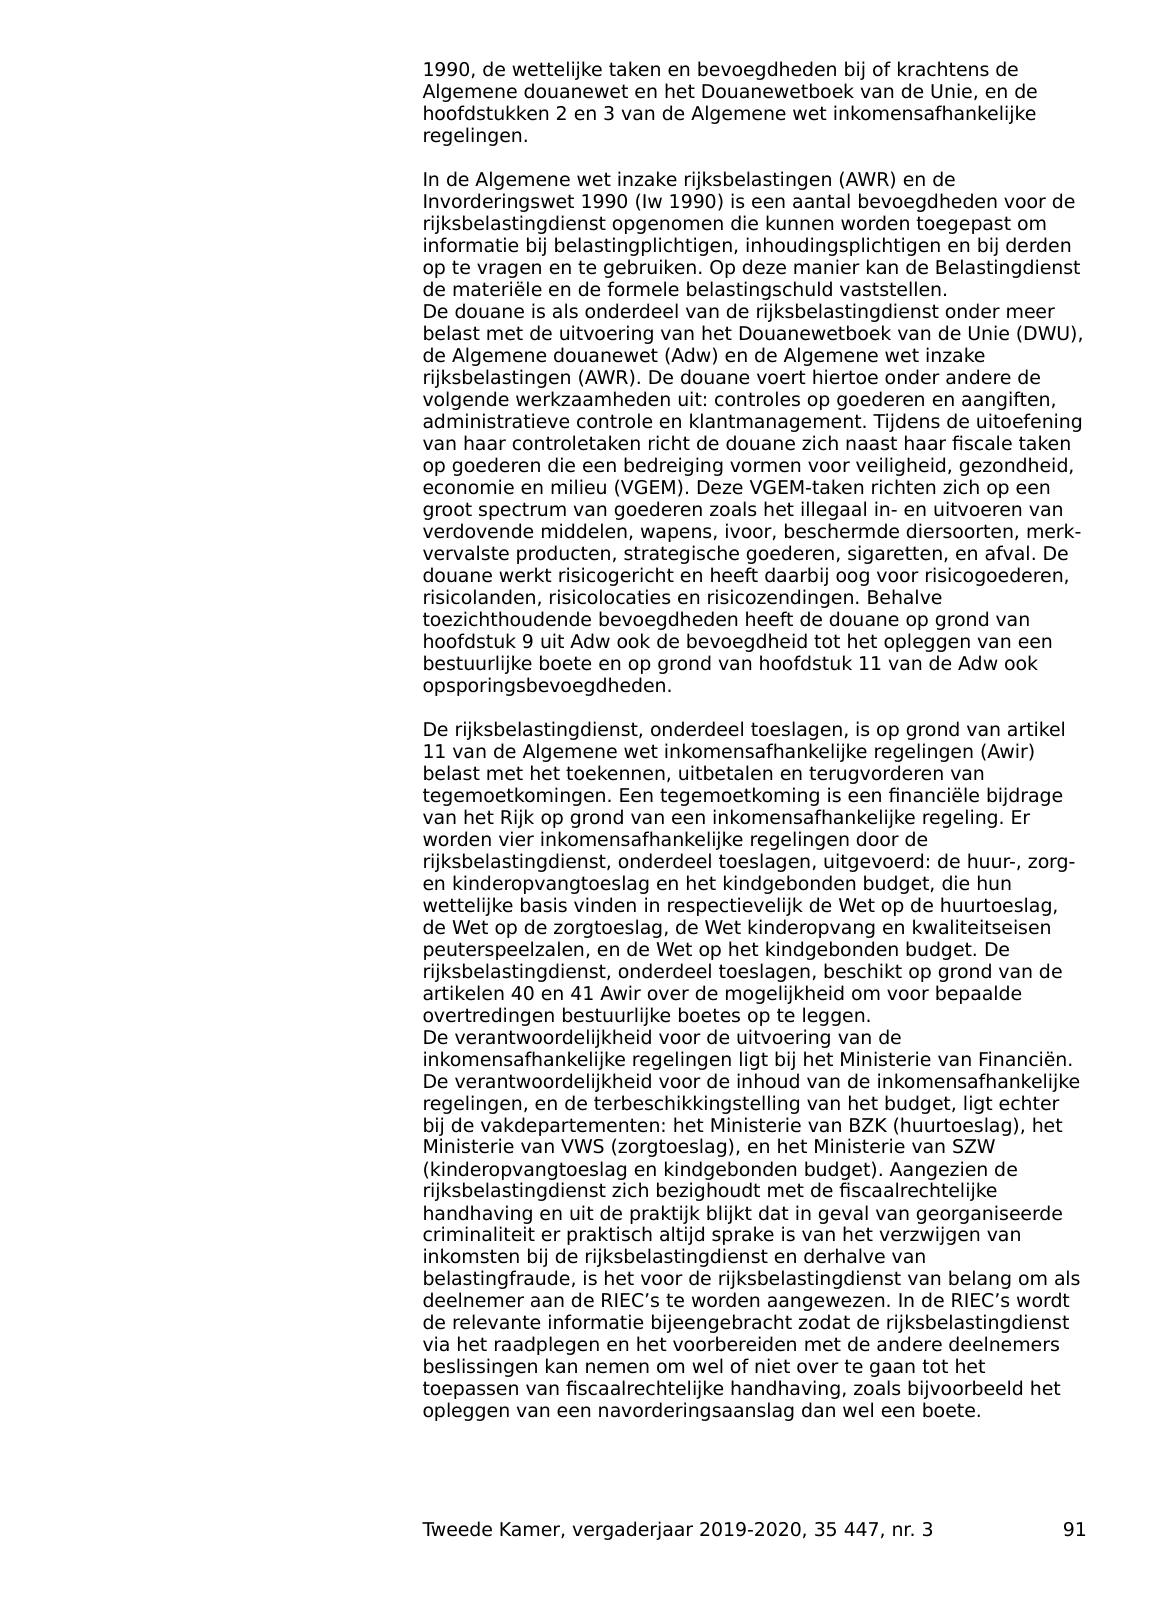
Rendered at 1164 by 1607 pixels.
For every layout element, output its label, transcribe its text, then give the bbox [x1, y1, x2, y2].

text De douane is als onderdeel van de rijksbelastingdienst onder meer belast met de uitvoering van het Douanewetboek van de Unie (DWU), de Algemene douanewet (Adw) en de Algemene wet inzake rijksbelastingen (AWR). De douane voert hiertoe onder andere de volgende werkzaamheden uit: controles op goederen en aangiften, administratieve controle en klantmanagement. Tijdens de uitoefening van haar controletaken richt de douane zich naast haar fiscale taken op goederen die een bedreiging vormen voor veiligheid, gezondheid, economie en milieu (VGEM). Deze VGEM-taken richten zich op een groot spectrum van goederen zoals het illegaal in- en uitvoeren van verdovende middelen, wapens, ivoor, beschermde diersoorten, merk-vervalste producten, strategische goederen, sigaretten, en afval. De douane werkt risicogericht en heeft daarbij oog voor risicogoederen, risicolanden, risicolocaties en risicozendingen. Behalve toezichthoudende bevoegdheden heeft de douane op grond van hoofdstuk 9 uit Adw ook de bevoegdheid tot het opleggen van een bestuurlijke boete en op grond van hoofdstuk 11 van de Adw ook opsporingsbevoegdheden. [422, 301, 1087, 697]
text 1990, de wettelijke taken en bevoegdheden bij of krachtens de Algemene douanewet en het Douanewetboek van de Unie, en de hoofdstukken 2 en 3 van de Algemene wet inkomensafhankelijke regelingen. [422, 59, 1087, 147]
text De rijksbelastingdienst, onderdeel toeslagen, is op grond van artikel 11 van de Algemene wet inkomensafhankelijke regelingen (Awir) belast met het toekennen, uitbetalen en terugvorderen van tegemoetkomingen. Een tegemoetkoming is een financiële bijdrage van het Rijk op grond van een inkomensafhankelijke regeling. Er worden vier inkomensafhankelijke regelingen door de rijksbelastingdienst, onderdeel toeslagen, uitgevoerd: de huur-, zorg- en kinderopvangtoeslag en het kindgebonden budget, die hun wettelijke basis vinden in respectievelijk de Wet op de huurtoeslag, de Wet op de zorgtoeslag, de Wet kinderopvang en kwaliteitseisen peuterspeelzalen, en de Wet op het kindgebonden budget. De rijksbelastingdienst, onderdeel toeslagen, beschikt op grond van de artikelen 40 en 41 Awir over de mogelijkheid om voor bepaalde overtredingen bestuurlijke boetes op te leggen. [422, 719, 1087, 1027]
text De verantwoordelijkheid voor de uitvoering van de inkomensafhankelijke regelingen ligt bij het Ministerie van Financiën. De verantwoordelijkheid voor de inhoud van de inkomensafhankelijke regelingen, en de terbeschikkingstelling van het budget, ligt echter bij de vakdepartementen: het Ministerie van BZK (huurtoeslag), het Ministerie van VWS (zorgtoeslag), en het Ministerie van SZW (kinderopvangtoeslag en kindgebonden budget). Aangezien de rijksbelastingdienst zich bezighoudt met de fiscaalrechtelijke handhaving en uit de praktijk blijkt dat in geval van georganiseerde criminaliteit er praktisch altijd sprake is van het verzwijgen van inkomsten bij de rijksbelastingdienst en derhalve van belastingfraude, is het voor de rijksbelastingdienst van belang om als deelnemer aan de RIEC’s te worden aangewezen. In de RIEC’s wordt de relevante informatie bijeengebracht zodat de rijksbelastingdienst via het raadplegen en het voorbereiden met de andere deelnemers beslissingen kan nemen om wel of niet over te gaan tot het toepassen van fiscaalrechtelijke handhaving, zoals bijvoorbeeld het opleggen van een navorderingsaanslag dan wel een boete. [422, 1027, 1087, 1422]
text In de Algemene wet inzake rijksbelastingen (AWR) en de Invorderingswet 1990 (Iw 1990) is een aantal bevoegdheden voor de rijksbelastingdienst opgenomen die kunnen worden toegepast om informatie bij belastingplichtigen, inhoudingsplichtigen en bij derden op te vragen en te gebruiken. Op deze manier kan de Belastingdienst de materiële en de formele belastingschuld vaststellen. [422, 169, 1087, 301]
